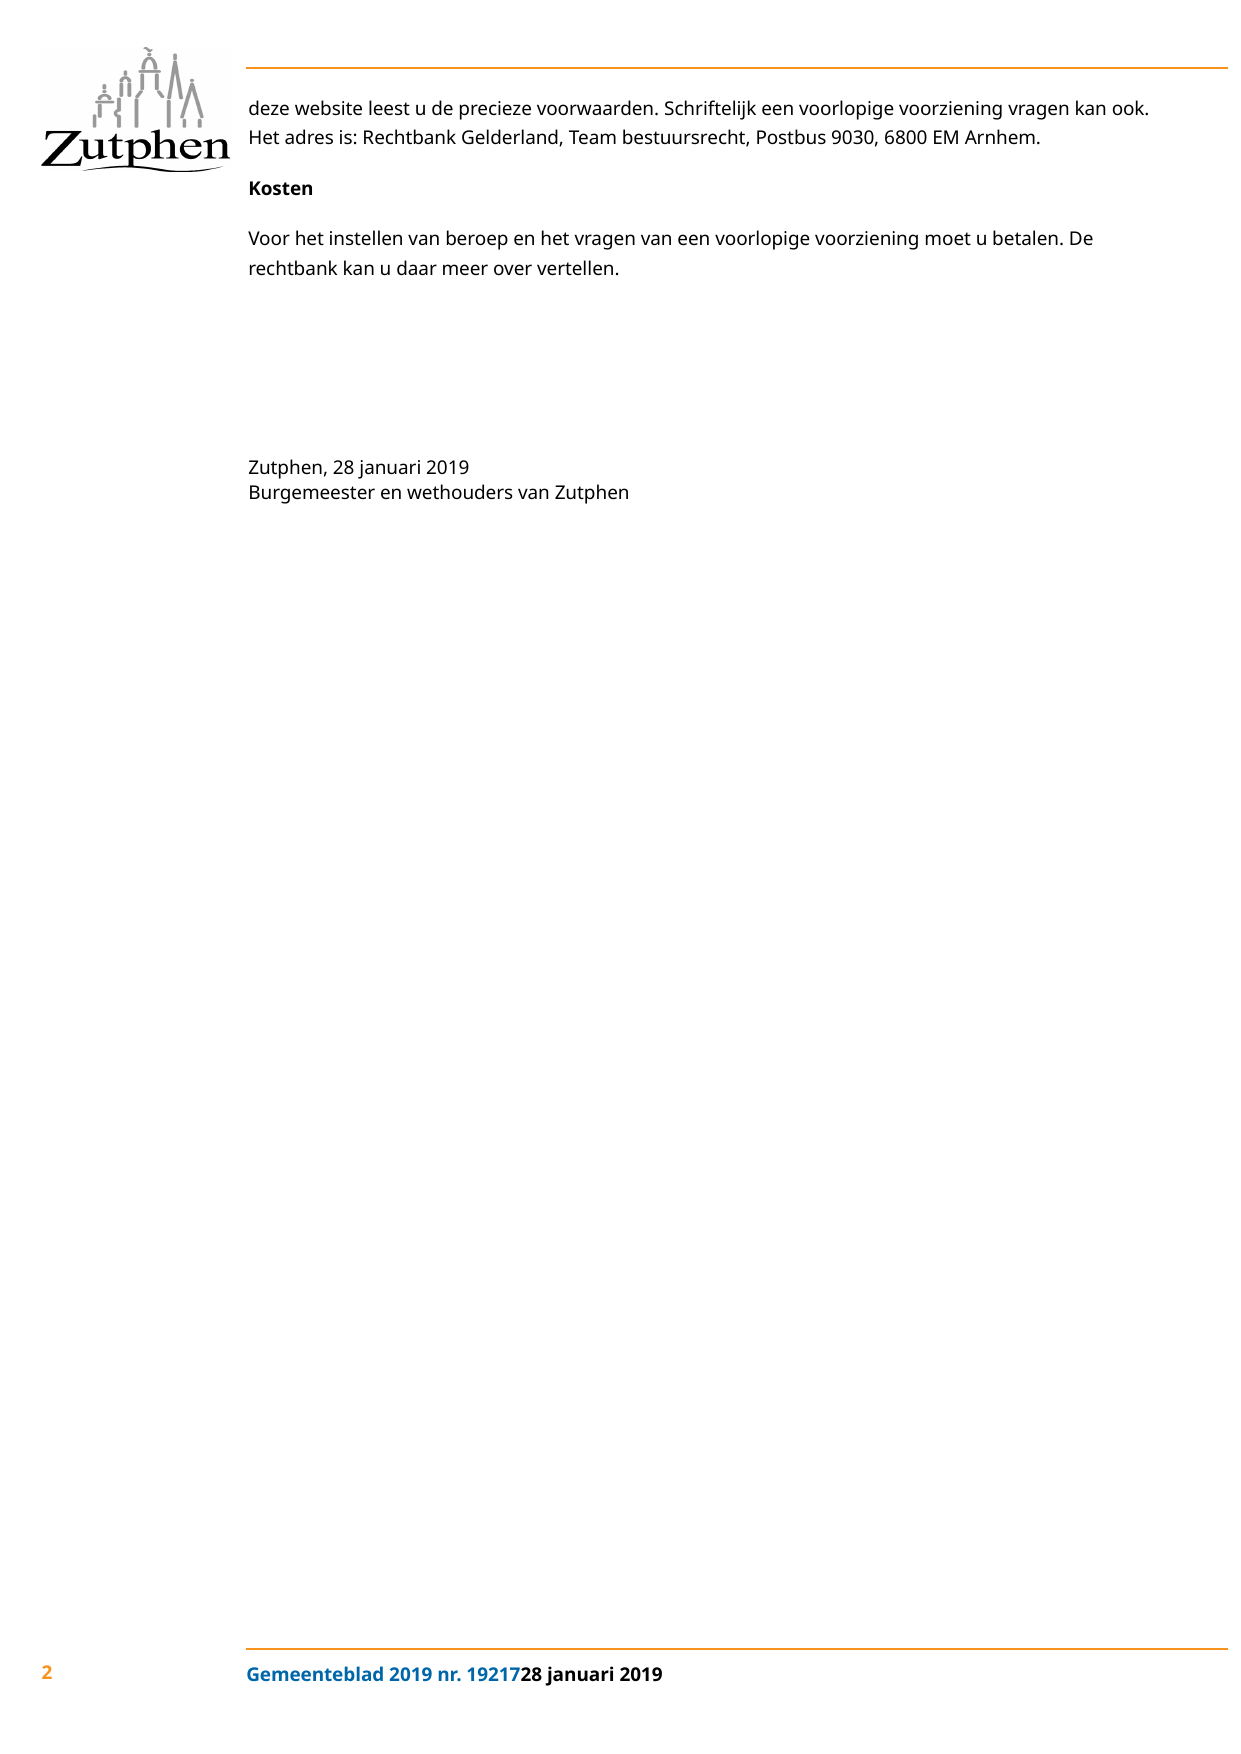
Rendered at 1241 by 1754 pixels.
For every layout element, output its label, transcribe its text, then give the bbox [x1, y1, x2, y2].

text Zutphen, 28 januari 2019 [248, 454, 1152, 479]
picture [41, 47, 231, 172]
text deze website leest u de precieze voorwaarden. Schriftelijk een voorlopige voorziening vragen kan ook. Het adres is: Rechtbank Gelderland, Team bestuursrecht, Postbus 9030, 6800 EM Arnhem. [248, 95, 1152, 150]
text Voor het instellen van beroep en het vragen van een voorlopige voorziening moet u betalen. De rechtbank kan u daar meer over vertellen. [248, 225, 1152, 281]
text Burgemeester en wethouders van Zutphen [248, 479, 1152, 505]
text Kosten [248, 175, 1152, 201]
